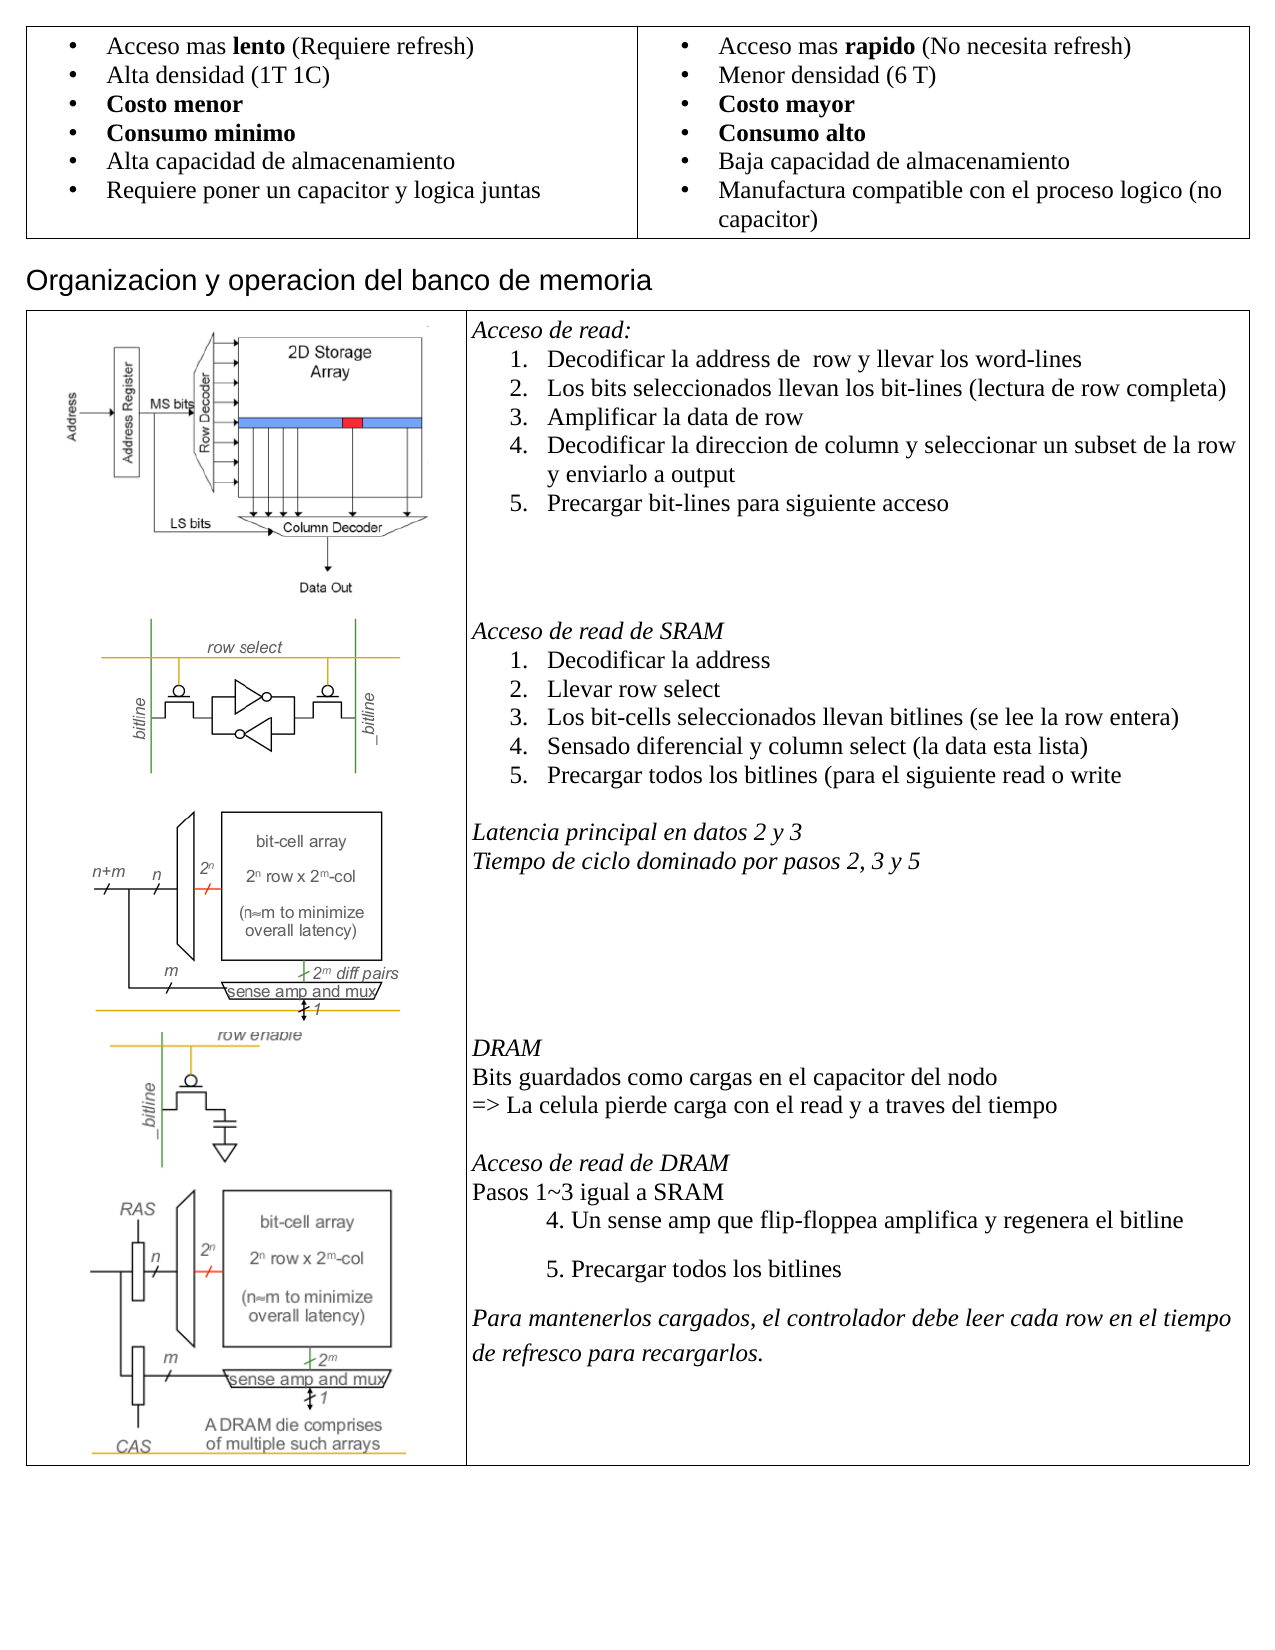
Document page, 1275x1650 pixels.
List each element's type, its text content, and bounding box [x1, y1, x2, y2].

picture [52, 315, 440, 605]
picture [91, 616, 400, 1022]
table_cell DRAM Bits guardados como cargas en el capacitor del nodo => La celula pierde carga con el read y a traves del tiempo Acceso de read de DRAM Pasos 1~3 igual a SRAM 4. Un sense amp que flip-floppea amplifica y regenera el bitline 5. Precargar todos los bitlines Para mantenerlos cargados, el controlador debe leer cada row en el tiempo de refresco para recargarlos. [467, 1027, 1249, 1465]
table_cell Acceso de read de SRAM Decodificar la address Llevar row select Los bit-cells seleccionados llevan bitlines (se lee la row entera) Sensado diferencial y column select (la data esta lista) Precargar todos los bitlines (para el siguiente read o write Latencia principal en datos 2 y 3 Tiempo de ciclo dominado por pasos 2, 3 y 5 [467, 611, 1249, 1027]
picture [85, 1032, 407, 1460]
table_header [27, 311, 466, 611]
table_cell [27, 611, 466, 1027]
table_header Acceso de read: Decodificar la address de row y llevar los word-lines Los bits seleccionados llevan los bit-lines (lectura de row completa) Amplificar la data de row Decodificar la direccion de column y seleccionar un subset de la row y enviarlo a output Precargar bit-lines para siguiente acceso [467, 311, 1249, 611]
table_cell [27, 1027, 466, 1465]
subtitle Organizacion y operacion del banco de memoria [26, 263, 1249, 297]
table_cell Acceso mas lento (Requiere refresh) Alta densidad (1T 1C) Costo menor Consumo minimo Alta capacidad de almacenamiento Requiere poner un capacitor y logica juntas [27, 27, 637, 238]
table_cell Acceso mas rapido (No necesita refresh) Menor densidad (6 T) Costo mayor Consumo alto Baja capacidad de almacenamiento Manufactura compatible con el proceso logico (no capacitor) [638, 27, 1249, 238]
